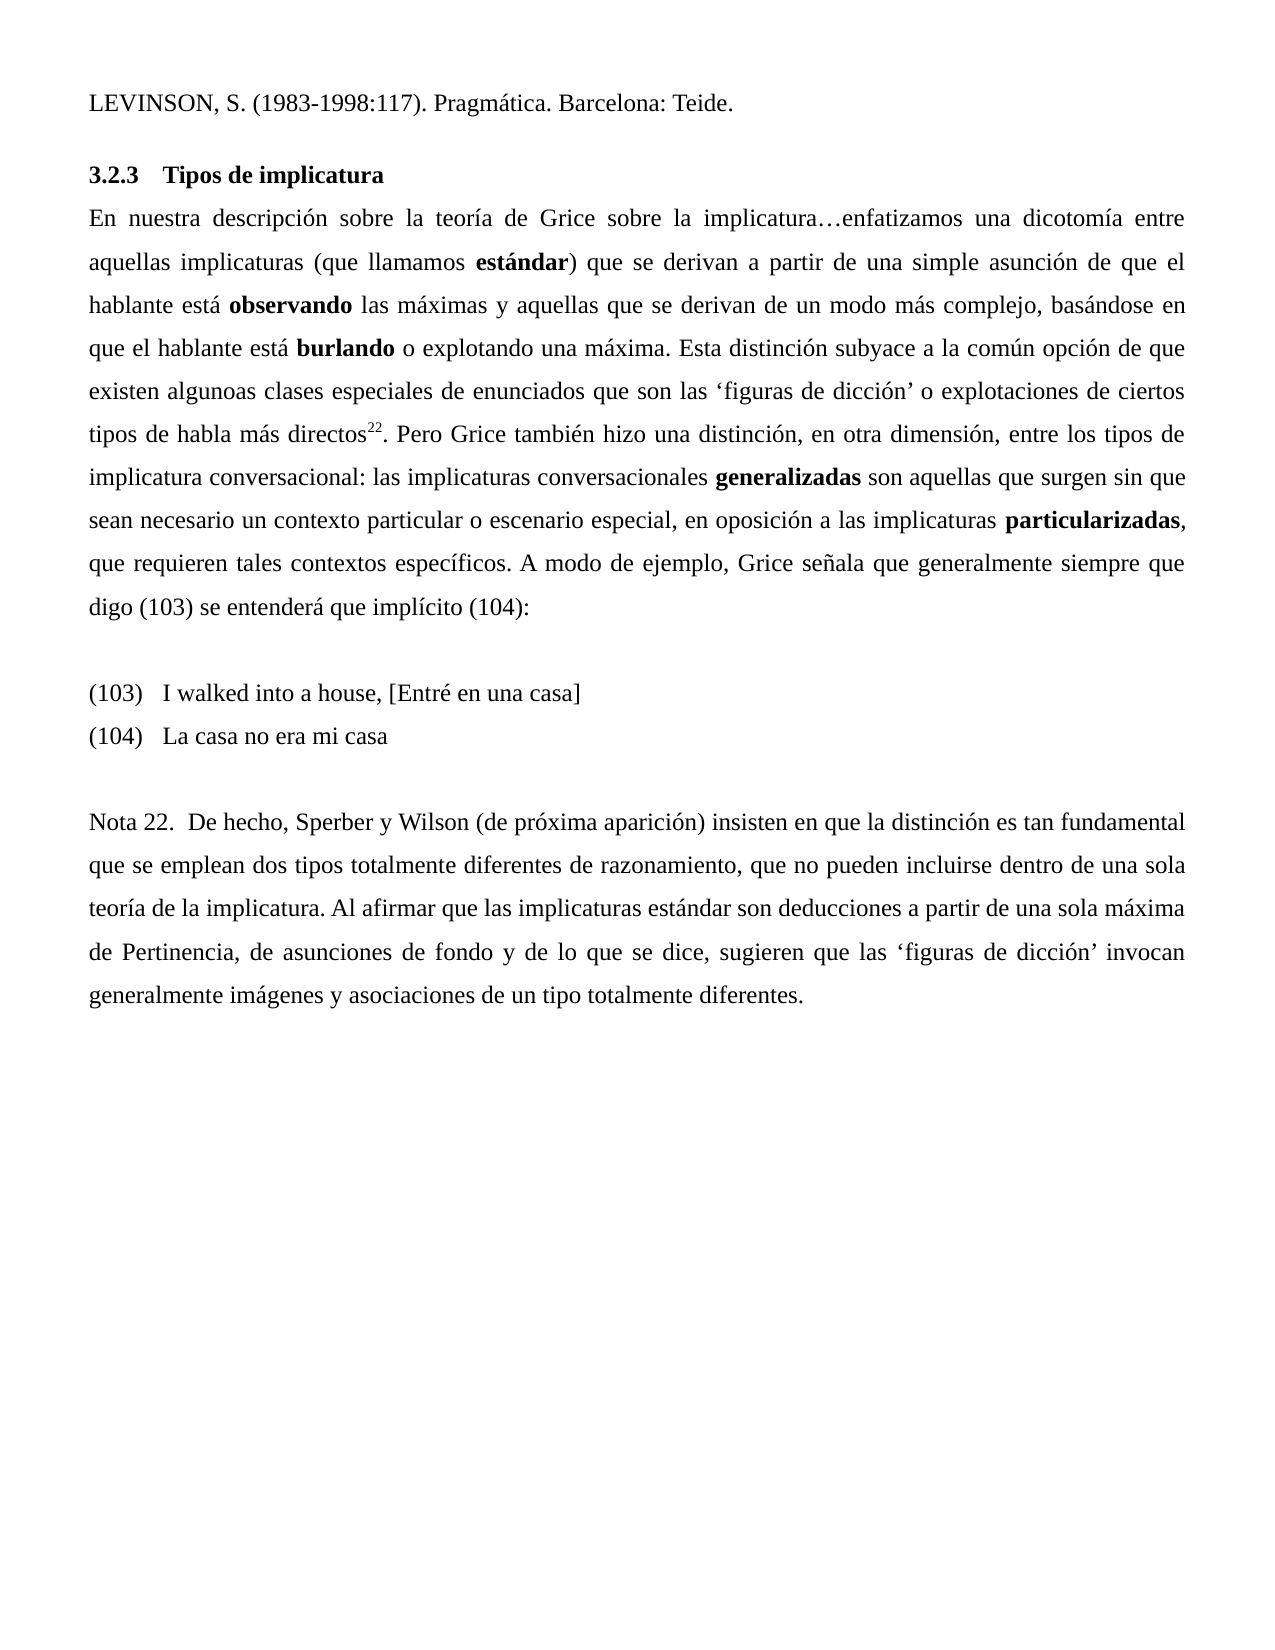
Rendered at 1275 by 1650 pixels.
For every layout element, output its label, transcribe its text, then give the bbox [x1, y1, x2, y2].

text Nota 22. De hecho, Sperber y Wilson (de próxima aparición) insisten en que la distinción es tan fundamental que se emplean dos tipos totalmente diferentes de razonamiento, que no pueden incluirse dentro de una sola teoría de la implicatura. Al afirmar que las implicaturas estándar son deducciones a partir de una sola máxima de Pertinencia, de asunciones de fondo y de lo que se dice, sugieren que las ‘figuras de dicción’ invocan generalmente imágenes y asociaciones de un tipo totalmente diferentes. [88, 807, 1186, 1008]
text En nuestra descripción sobre la teoría de Grice sobre la implicatura…enfatizamos una dicotomía entre aquellas implicaturas (que llamamos estándar) que se derivan a partir de una simple asunción de que el hablante está observando las máximas y aquellas que se derivan de un modo más complejo, basándose en que el hablante está burlando o explotando una máxima. Esta distinción subyace a la común opción de que existen algunoas clases especiales de enunciados que son las ‘figuras de dicción’ o explotaciones de ciertos tipos de habla más directos22. Pero Grice también hizo una distinción, en otra dimensión, entre los tipos de implicatura conversacional: las implicaturas conversacionales generalizadas son aquellas que surgen sin que sean necesario un contexto particular o escenario especial, en oposición a las implicaturas particularizadas, que requieren tales contextos específicos. A modo de ejemplo, Grice señala que generalmente siempre que digo (103) se entenderá que implícito (104): [88, 203, 1186, 620]
text (103) I walked into a house, [Entré en una casa] [88, 678, 1186, 707]
text (104) La casa no era mi casa [88, 721, 1186, 750]
text LEVINSON, S. (1983-1998:117). Pragmática. Barcelona: Teide. [88, 88, 1186, 117]
text 3.2.3 Tipos de implicatura [88, 160, 1186, 189]
